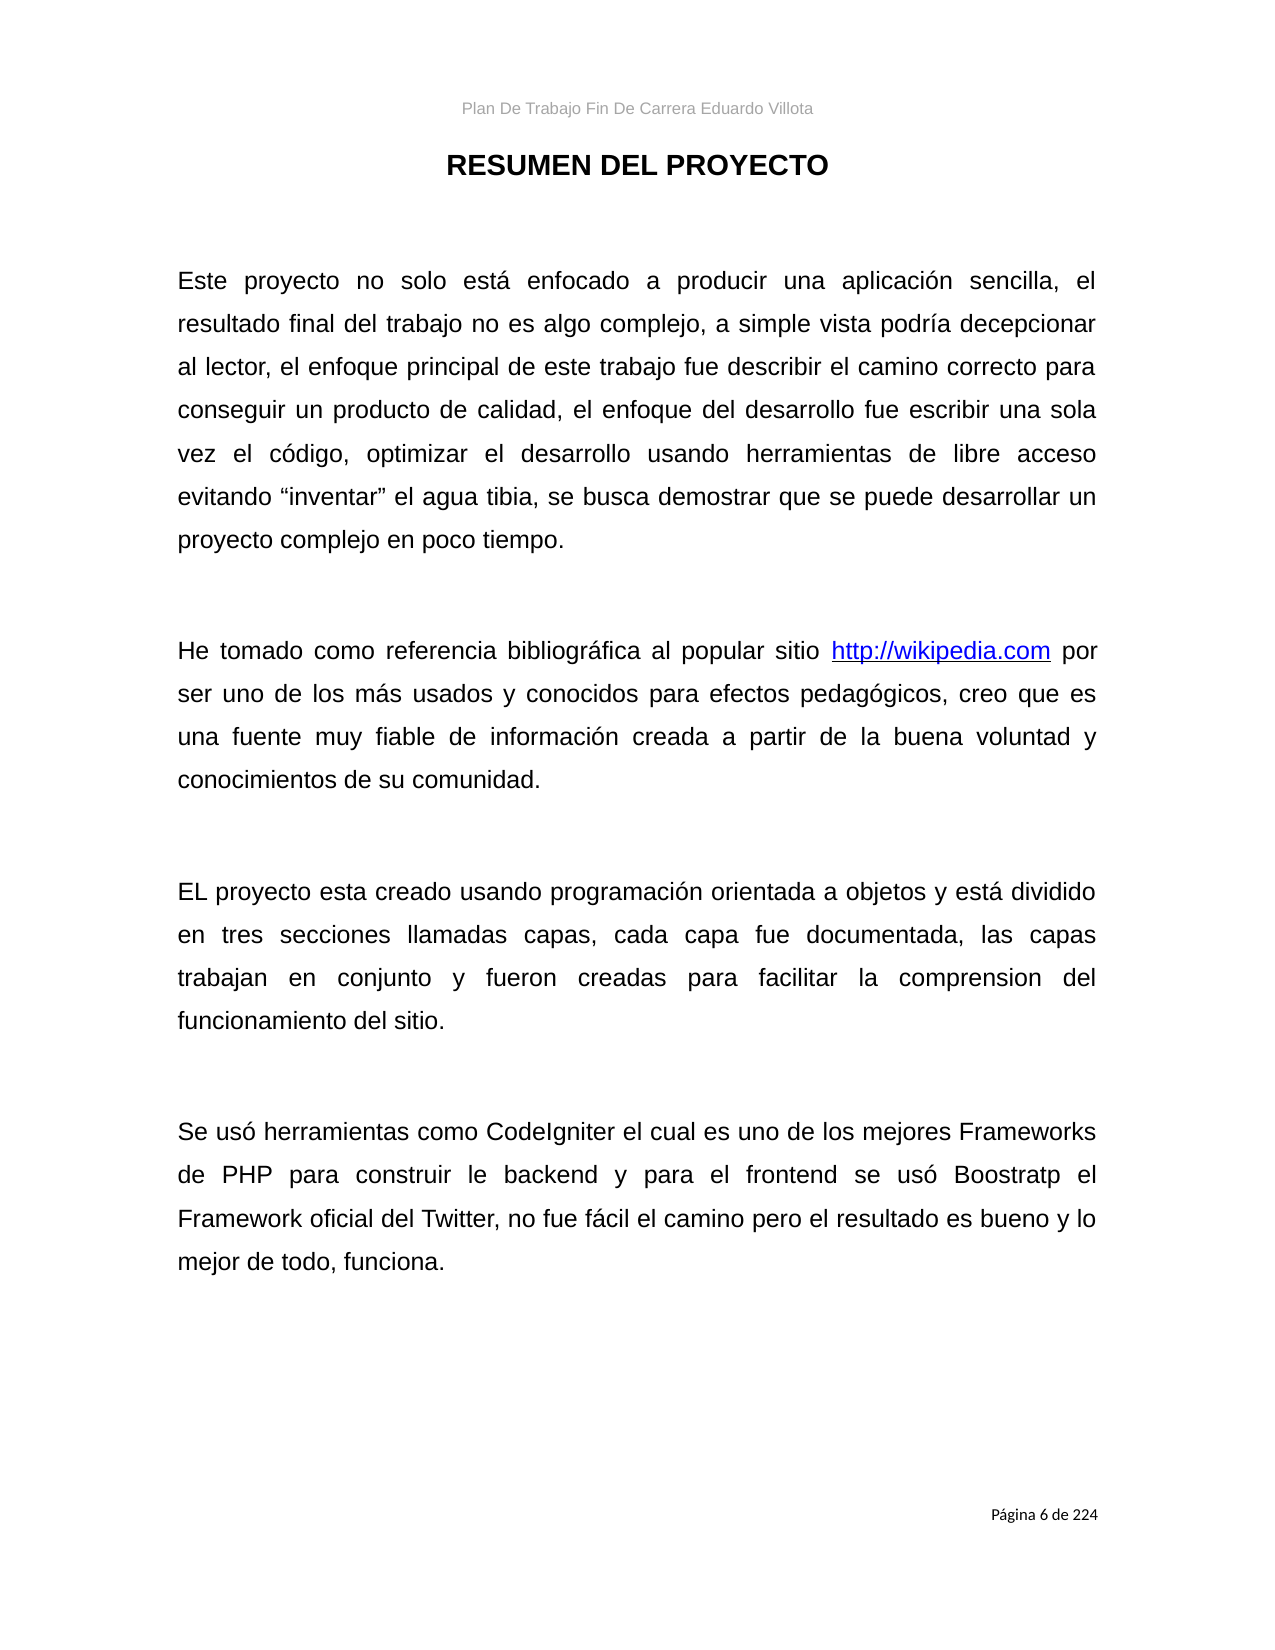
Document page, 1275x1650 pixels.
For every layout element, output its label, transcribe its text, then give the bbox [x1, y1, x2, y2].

text He tomado como referencia bibliográfica al popular sitio http://wikipedia.com por ser uno de los más usados y conocidos para efectos pedagógicos, creo que es una fuente muy fiable de información creada a partir de la buena voluntad y conocimientos de su comunidad. [177, 636, 1098, 794]
text RESUMEN DEL PROYECTO [177, 148, 1098, 181]
text EL proyecto esta creado usando programación orientada a objetos y está dividido en tres secciones llamadas capas, cada capa fue documentada, las capas trabajan en conjunto y fueron creadas para facilitar la comprension del funcionamiento del sitio. [177, 877, 1098, 1035]
text Este proyecto no solo está enfocado a producir una aplicación sencilla, el resultado final del trabajo no es algo complejo, a simple vista podría decepcionar al lector, el enfoque principal de este trabajo fue describir el camino correcto para conseguir un producto de calidad, el enfoque del desarrollo fue escribir una sola vez el código, optimizar el desarrollo usando herramientas de libre acceso evitando “inventar” el agua tibia, se busca demostrar que se puede desarrollar un proyecto complejo en poco tiempo. [177, 266, 1098, 553]
text Se usó herramientas como CodeIgniter el cual es uno de los mejores Frameworks de PHP para construir le backend y para el frontend se usó Boostratp el Framework oficial del Twitter, no fue fácil el camino pero el resultado es bueno y lo mejor de todo, funciona. [177, 1117, 1098, 1275]
